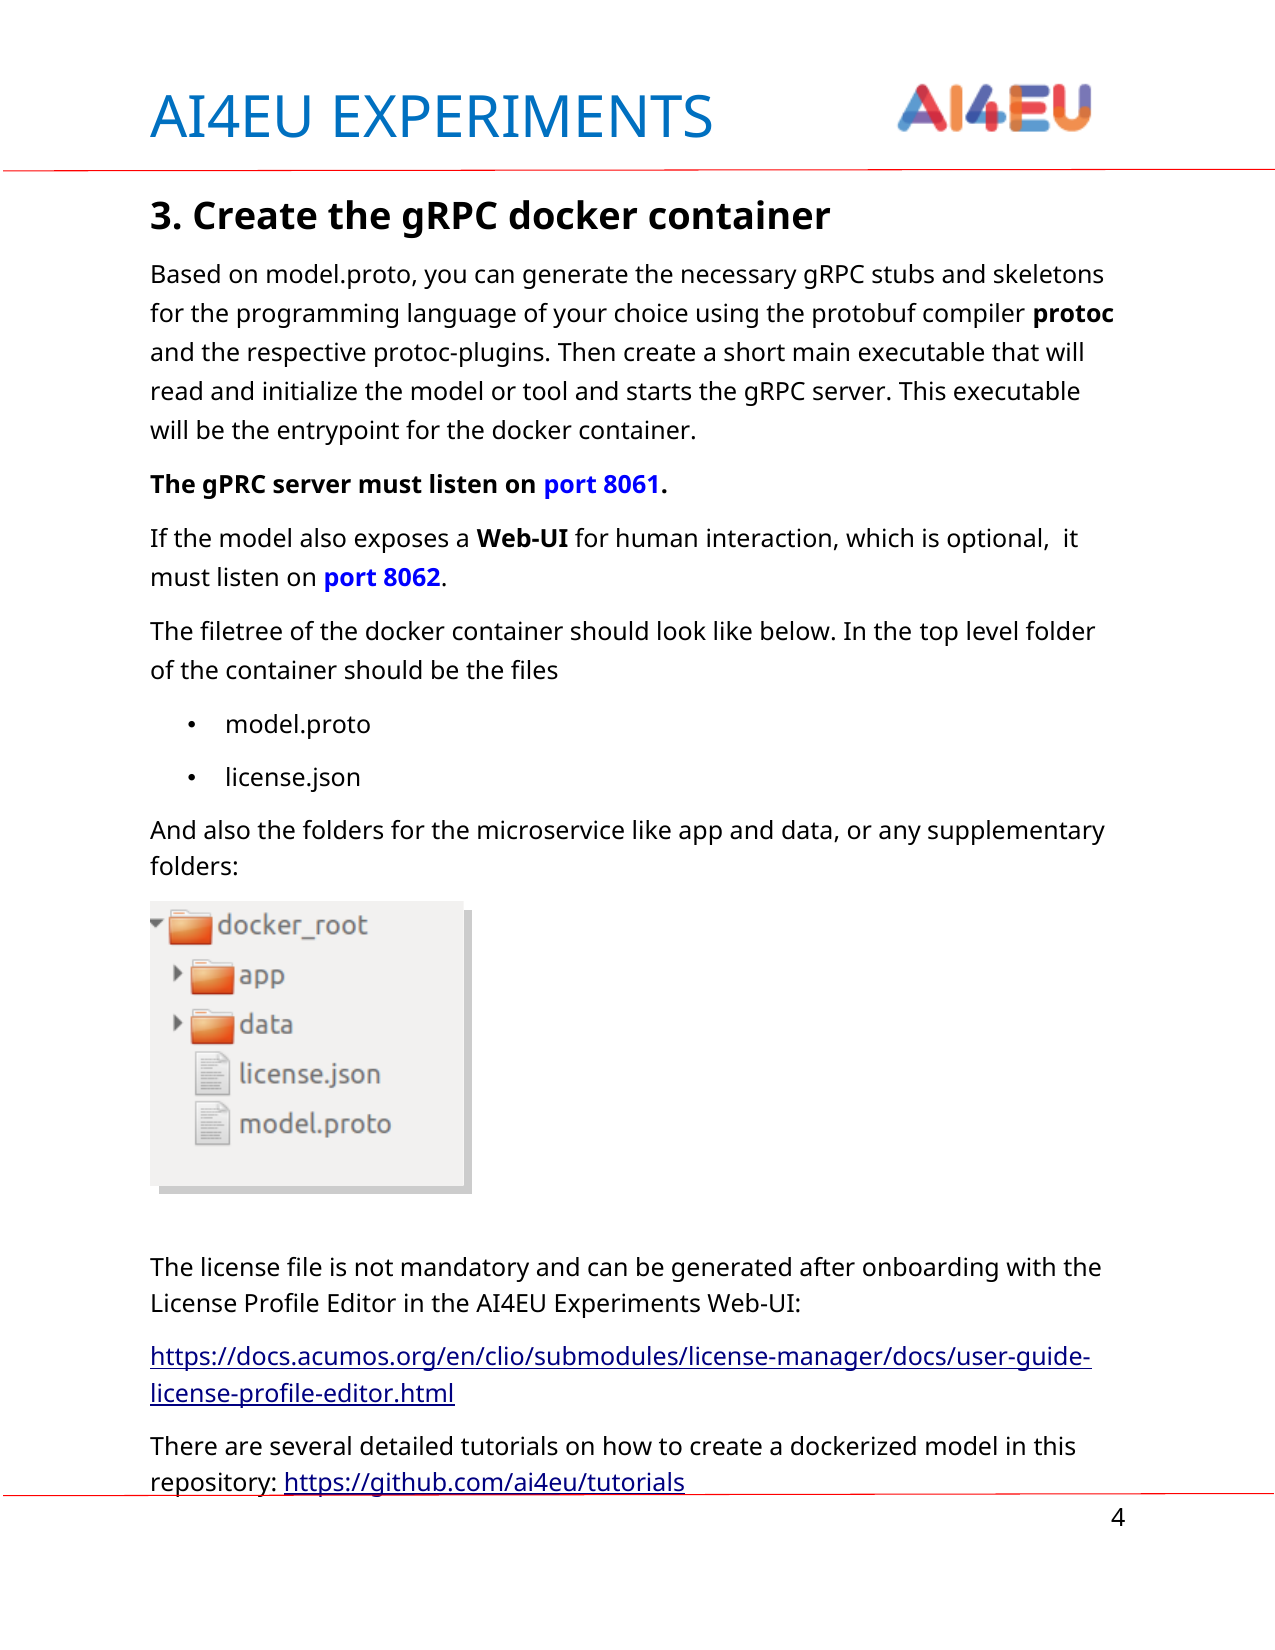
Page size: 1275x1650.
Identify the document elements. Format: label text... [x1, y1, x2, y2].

text The gPRC server must listen on port 8061. [150, 467, 1125, 501]
text The filetree of the docker container should look like below. In the top level folder of the container should be the files [150, 613, 1125, 687]
text https://docs.acumos.org/en/clio/submodules/license-manager/docs/user-guide-license-profile-editor.html [150, 1339, 1125, 1409]
picture [892, 78, 1099, 143]
picture [150, 901, 464, 1186]
text There are several detailed tutorials on how to create a dockerized model in this repository: https://github.com/ai4eu/tutorials [150, 1428, 1125, 1494]
list license.json [187, 759, 1125, 793]
text If the model also exposes a Web-UI for human interaction, which is optional, it must listen on port 8062. [150, 520, 1125, 594]
text And also the folders for the microservice like app and data, or any supplementary folders: [150, 812, 1125, 883]
list model.proto [187, 706, 1125, 740]
text [150, 1495, 1125, 1499]
subtitle 3. Create the gRPC docker container [150, 188, 1125, 240]
text Based on model.proto, you can generate the necessary gRPC stubs and skeletons for the programming language of your choice using the protobuf compiler protoc and the respective protoc-plugins. Then create a short main executable that will read and initialize the model or tool and starts the gRPC server. This executable will be the entrypoint for the docker container. [150, 256, 1125, 447]
text The license file is not mandatory and can be generated after onboarding with the License Profile Editor in the AI4EU Experiments Web-UI: [150, 1249, 1125, 1320]
